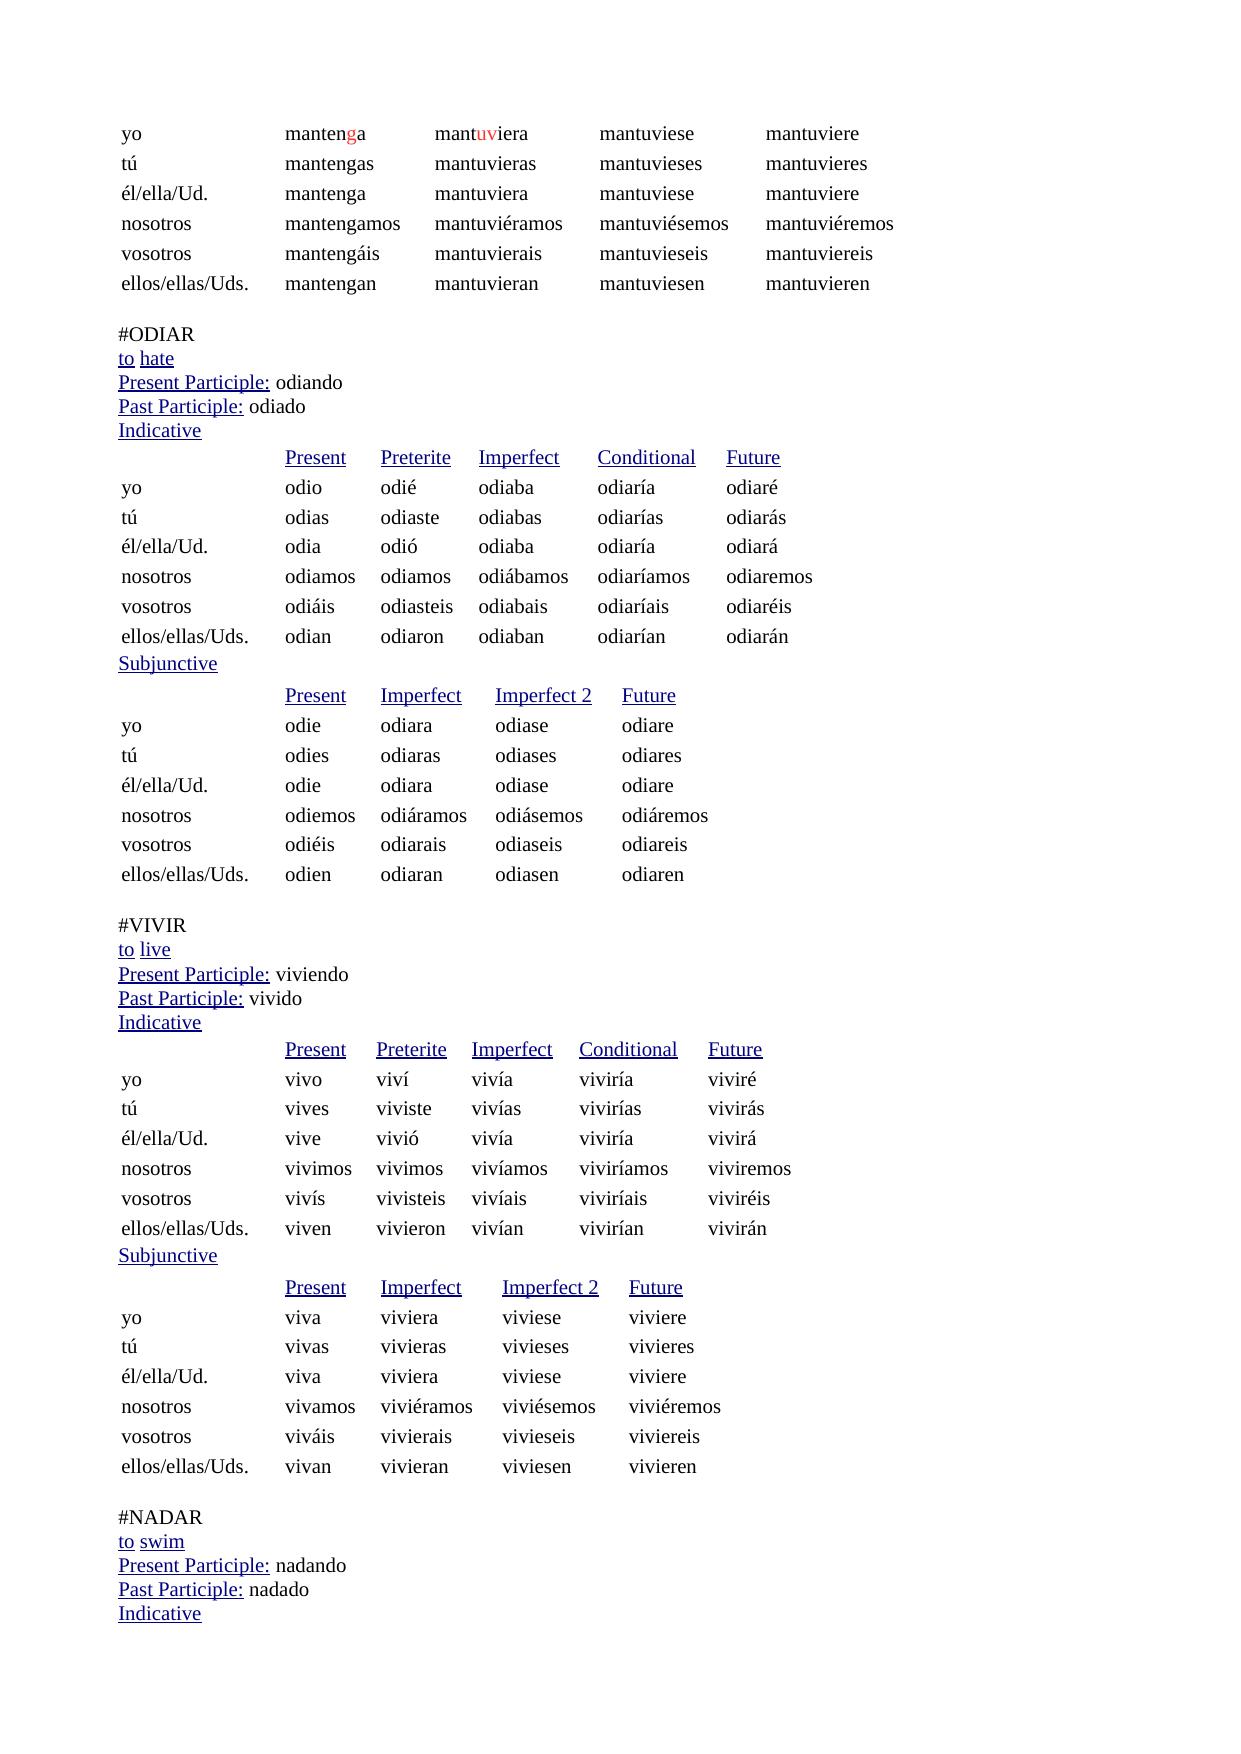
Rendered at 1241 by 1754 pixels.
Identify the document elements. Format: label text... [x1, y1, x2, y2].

table_cell vives [282, 1094, 373, 1123]
text Past Participle: vivido [118, 986, 1122, 1009]
table_header [118, 442, 282, 472]
table_cell odian [282, 621, 377, 651]
table_cell odiará [723, 532, 843, 561]
table_header Conditional [595, 442, 723, 472]
table_cell mantuviereis [763, 238, 932, 268]
table_cell viviéremos [626, 1391, 752, 1421]
table_cell odiaron [378, 621, 475, 651]
table_cell vivían [469, 1213, 576, 1243]
table_cell viviereis [626, 1421, 752, 1451]
table_cell vivirás [705, 1094, 820, 1123]
table_cell odiarán [723, 621, 843, 651]
table_cell odiares [619, 740, 738, 770]
table_cell odiasteis [378, 591, 475, 621]
table_cell mantengan [282, 268, 432, 297]
table_cell odiarían [595, 621, 723, 651]
table_cell viviríais [576, 1183, 705, 1213]
table_cell ellos/ellas/Uds. [118, 268, 282, 297]
table_cell odiaríais [595, 591, 723, 621]
table_cell odiaba [475, 472, 594, 502]
table_cell odiare [619, 770, 738, 799]
table_cell odiéis [282, 830, 377, 859]
table_cell vosotros [118, 1421, 282, 1451]
table_header Present [282, 442, 377, 472]
table_cell odiaran [378, 859, 492, 889]
table_header Future [626, 1272, 752, 1302]
table_cell odia [282, 532, 377, 561]
table_cell vivas [282, 1332, 377, 1361]
table_header Imperfect [475, 442, 594, 472]
table_cell mantengáis [282, 238, 432, 268]
table_cell mantuviera [432, 118, 596, 148]
table_cell nosotros [118, 561, 282, 591]
table_cell él/ella/Ud. [118, 1123, 282, 1153]
table_cell odias [282, 502, 377, 532]
table_header [118, 1272, 282, 1302]
table_cell tú [118, 502, 282, 532]
table_cell ellos/ellas/Uds. [118, 859, 282, 889]
table_cell mantuvieses [596, 148, 763, 178]
table_cell odiara [378, 710, 492, 740]
table_cell odiara [378, 770, 492, 799]
table_cell ellos/ellas/Uds. [118, 1451, 282, 1481]
table_cell él/ella/Ud. [118, 178, 282, 208]
table_header [118, 1034, 282, 1063]
text Past Participle: nadado [118, 1577, 1122, 1601]
table_cell odiarás [723, 502, 843, 532]
table_cell tú [118, 1332, 282, 1361]
table_cell odie [282, 770, 377, 799]
table_cell vivan [282, 1451, 377, 1481]
table_cell odiarías [595, 502, 723, 532]
table_cell odiaras [378, 740, 492, 770]
text Subjunctive [118, 651, 1122, 675]
table_cell vivieses [499, 1332, 626, 1361]
table_cell viviese [499, 1302, 626, 1332]
table_cell vivierais [378, 1421, 499, 1451]
table_cell él/ella/Ud. [118, 532, 282, 561]
table_cell odiáramos [378, 800, 492, 829]
table_header Imperfect [378, 680, 492, 710]
table_cell odiaremos [723, 561, 843, 591]
table_cell vivirán [705, 1213, 820, 1243]
table_cell viva [282, 1302, 377, 1332]
table_cell viviere [626, 1302, 752, 1332]
table_cell odiaban [475, 621, 594, 651]
table_cell nosotros [118, 800, 282, 829]
table_cell mantuvieren [763, 268, 932, 297]
table_cell vivo [282, 1064, 373, 1093]
text Present Participle: odiando [118, 370, 1122, 394]
table_header Imperfect 2 [492, 680, 619, 710]
table_cell odiases [492, 740, 619, 770]
table_header Present [282, 680, 377, 710]
table_cell viven [282, 1213, 373, 1243]
table_cell odiamos [378, 561, 475, 591]
table_cell viviría [576, 1123, 705, 1153]
table_header Imperfect [469, 1034, 576, 1063]
table_cell odiaríamos [595, 561, 723, 591]
table_cell odiaría [595, 532, 723, 561]
table_cell vivía [469, 1123, 576, 1153]
table_cell vivió [373, 1123, 468, 1153]
table_cell mantenga [282, 178, 432, 208]
table_cell vivieron [373, 1213, 468, 1243]
table_cell odien [282, 859, 377, 889]
table_cell mantuviésemos [596, 208, 763, 238]
table_cell vivisteis [373, 1183, 468, 1213]
table_cell viviesen [499, 1451, 626, 1481]
table_cell mantuviere [763, 178, 932, 208]
table_header Future [619, 680, 738, 710]
table_cell odiareis [619, 830, 738, 859]
text Indicative [118, 1601, 1122, 1625]
text Indicative [118, 418, 1122, 442]
table_cell odiaréis [723, 591, 843, 621]
table_cell mantuvieras [432, 148, 596, 178]
table_cell viviese [499, 1361, 626, 1391]
table_cell vosotros [118, 591, 282, 621]
text Subjunctive [118, 1243, 1122, 1267]
table_cell tú [118, 740, 282, 770]
table_cell yo [118, 472, 282, 502]
table_cell odié [378, 472, 475, 502]
table_cell vosotros [118, 1183, 282, 1213]
text Indicative [118, 1009, 1122, 1034]
text Present Participle: viviendo [118, 961, 1122, 986]
table_header Imperfect [378, 1272, 499, 1302]
table_cell mantuvieres [763, 148, 932, 178]
table_cell vivía [469, 1064, 576, 1093]
table_cell odiáremos [619, 800, 738, 829]
table_header Present [282, 1034, 373, 1063]
text #VIVIR [118, 913, 1122, 937]
table_cell mantuvieseis [596, 238, 763, 268]
table_cell vivieras [378, 1332, 499, 1361]
table_cell vosotros [118, 830, 282, 859]
table_cell vivíamos [469, 1153, 576, 1183]
table_header Imperfect 2 [499, 1272, 626, 1302]
table_cell odiabas [475, 502, 594, 532]
table_cell mantuvierais [432, 238, 596, 268]
table_cell vivíais [469, 1183, 576, 1213]
table_cell yo [118, 1302, 282, 1332]
table_cell odiemos [282, 800, 377, 829]
table_cell viviste [373, 1094, 468, 1123]
table_cell vivías [469, 1094, 576, 1123]
table_cell viviera [378, 1302, 499, 1332]
table_header [118, 680, 282, 710]
text to live [118, 937, 1122, 961]
table_cell odiaba [475, 532, 594, 561]
table_cell tú [118, 148, 282, 178]
table_cell vivieran [378, 1451, 499, 1481]
table_cell odiamos [282, 561, 377, 591]
table_cell odiaseis [492, 830, 619, 859]
table_cell mantuviera [432, 178, 596, 208]
table_cell odiaste [378, 502, 475, 532]
table_cell odiabais [475, 591, 594, 621]
table_cell vivimos [282, 1153, 373, 1183]
table_cell ellos/ellas/Uds. [118, 1213, 282, 1243]
text Present Participle: nadando [118, 1553, 1122, 1577]
table_cell odie [282, 710, 377, 740]
table_header Future [723, 442, 843, 472]
table_cell nosotros [118, 1153, 282, 1183]
table_cell ellos/ellas/Uds. [118, 621, 282, 651]
table_cell viviré [705, 1064, 820, 1093]
table_cell vivamos [282, 1391, 377, 1421]
table_cell vosotros [118, 238, 282, 268]
table_cell mantuviere [763, 118, 932, 148]
table_cell vive [282, 1123, 373, 1153]
table_cell viviéramos [378, 1391, 499, 1421]
table_cell vivimos [373, 1153, 468, 1183]
table_cell vivieseis [499, 1421, 626, 1451]
table_cell viviera [378, 1361, 499, 1391]
text Past Participle: odiado [118, 394, 1122, 418]
table_cell vivís [282, 1183, 373, 1213]
table_cell yo [118, 118, 282, 148]
table_cell vivirá [705, 1123, 820, 1153]
table_cell mantengamos [282, 208, 432, 238]
table_cell vivirían [576, 1213, 705, 1243]
table_cell viva [282, 1361, 377, 1391]
table_cell yo [118, 1064, 282, 1093]
table_cell viviésemos [499, 1391, 626, 1421]
table_cell viviría [576, 1064, 705, 1093]
table_cell mantengas [282, 148, 432, 178]
text #NADAR [118, 1505, 1122, 1529]
table_header Conditional [576, 1034, 705, 1063]
table_cell odiásemos [492, 800, 619, 829]
table_cell mantuviese [596, 118, 763, 148]
table_cell vivieren [626, 1451, 752, 1481]
table_cell mantuvieran [432, 268, 596, 297]
table_cell vivirías [576, 1094, 705, 1123]
table_cell él/ella/Ud. [118, 1361, 282, 1391]
table_cell nosotros [118, 208, 282, 238]
table_cell viviréis [705, 1183, 820, 1213]
table_cell vivieres [626, 1332, 752, 1361]
table_cell odiáis [282, 591, 377, 621]
table_cell yo [118, 710, 282, 740]
table_cell odiare [619, 710, 738, 740]
table_cell odiaré [723, 472, 843, 502]
table_cell odiasen [492, 859, 619, 889]
table_cell viviremos [705, 1153, 820, 1183]
table_cell nosotros [118, 1391, 282, 1421]
table_cell odiarais [378, 830, 492, 859]
table_cell odiábamos [475, 561, 594, 591]
table_cell mantuviese [596, 178, 763, 208]
table_cell mantuviéremos [763, 208, 932, 238]
table_cell mantuviesen [596, 268, 763, 297]
table_header Present [282, 1272, 377, 1302]
table_cell odiase [492, 770, 619, 799]
table_cell odió [378, 532, 475, 561]
table_cell viví [373, 1064, 468, 1093]
table_cell odiase [492, 710, 619, 740]
table_cell viviríamos [576, 1153, 705, 1183]
table_cell viviere [626, 1361, 752, 1391]
table_cell odiaría [595, 472, 723, 502]
table_cell odio [282, 472, 377, 502]
table_header Future [705, 1034, 820, 1063]
table_cell tú [118, 1094, 282, 1123]
table_cell viváis [282, 1421, 377, 1451]
table_cell odies [282, 740, 377, 770]
text to swim [118, 1529, 1122, 1553]
table_header Preterite [378, 442, 475, 472]
table_cell mantuviéramos [432, 208, 596, 238]
table_cell mantenga [282, 118, 432, 148]
table_cell odiaren [619, 859, 738, 889]
text #ODIAR [118, 322, 1122, 346]
table_cell él/ella/Ud. [118, 770, 282, 799]
table_header Preterite [373, 1034, 468, 1063]
text to hate [118, 346, 1122, 370]
